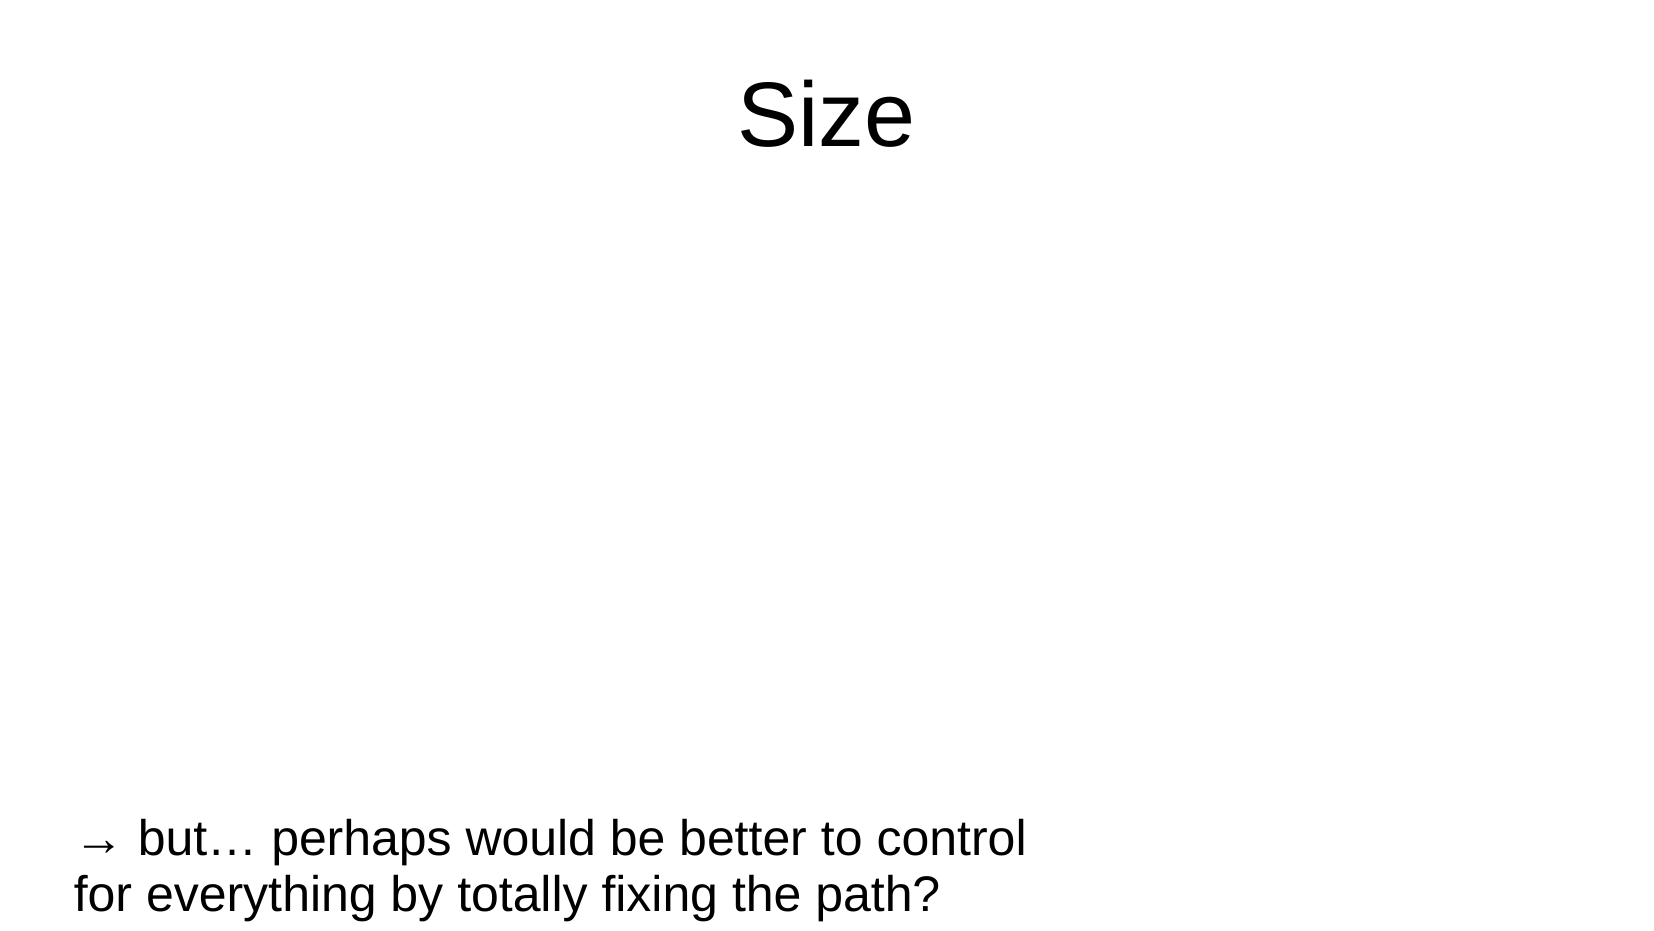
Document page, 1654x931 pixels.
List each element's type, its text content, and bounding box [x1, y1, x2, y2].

text_box → but… perhaps would be better to control for everything by totally fixing the path? [59, 803, 1075, 931]
title Size [82, 37, 1571, 193]
